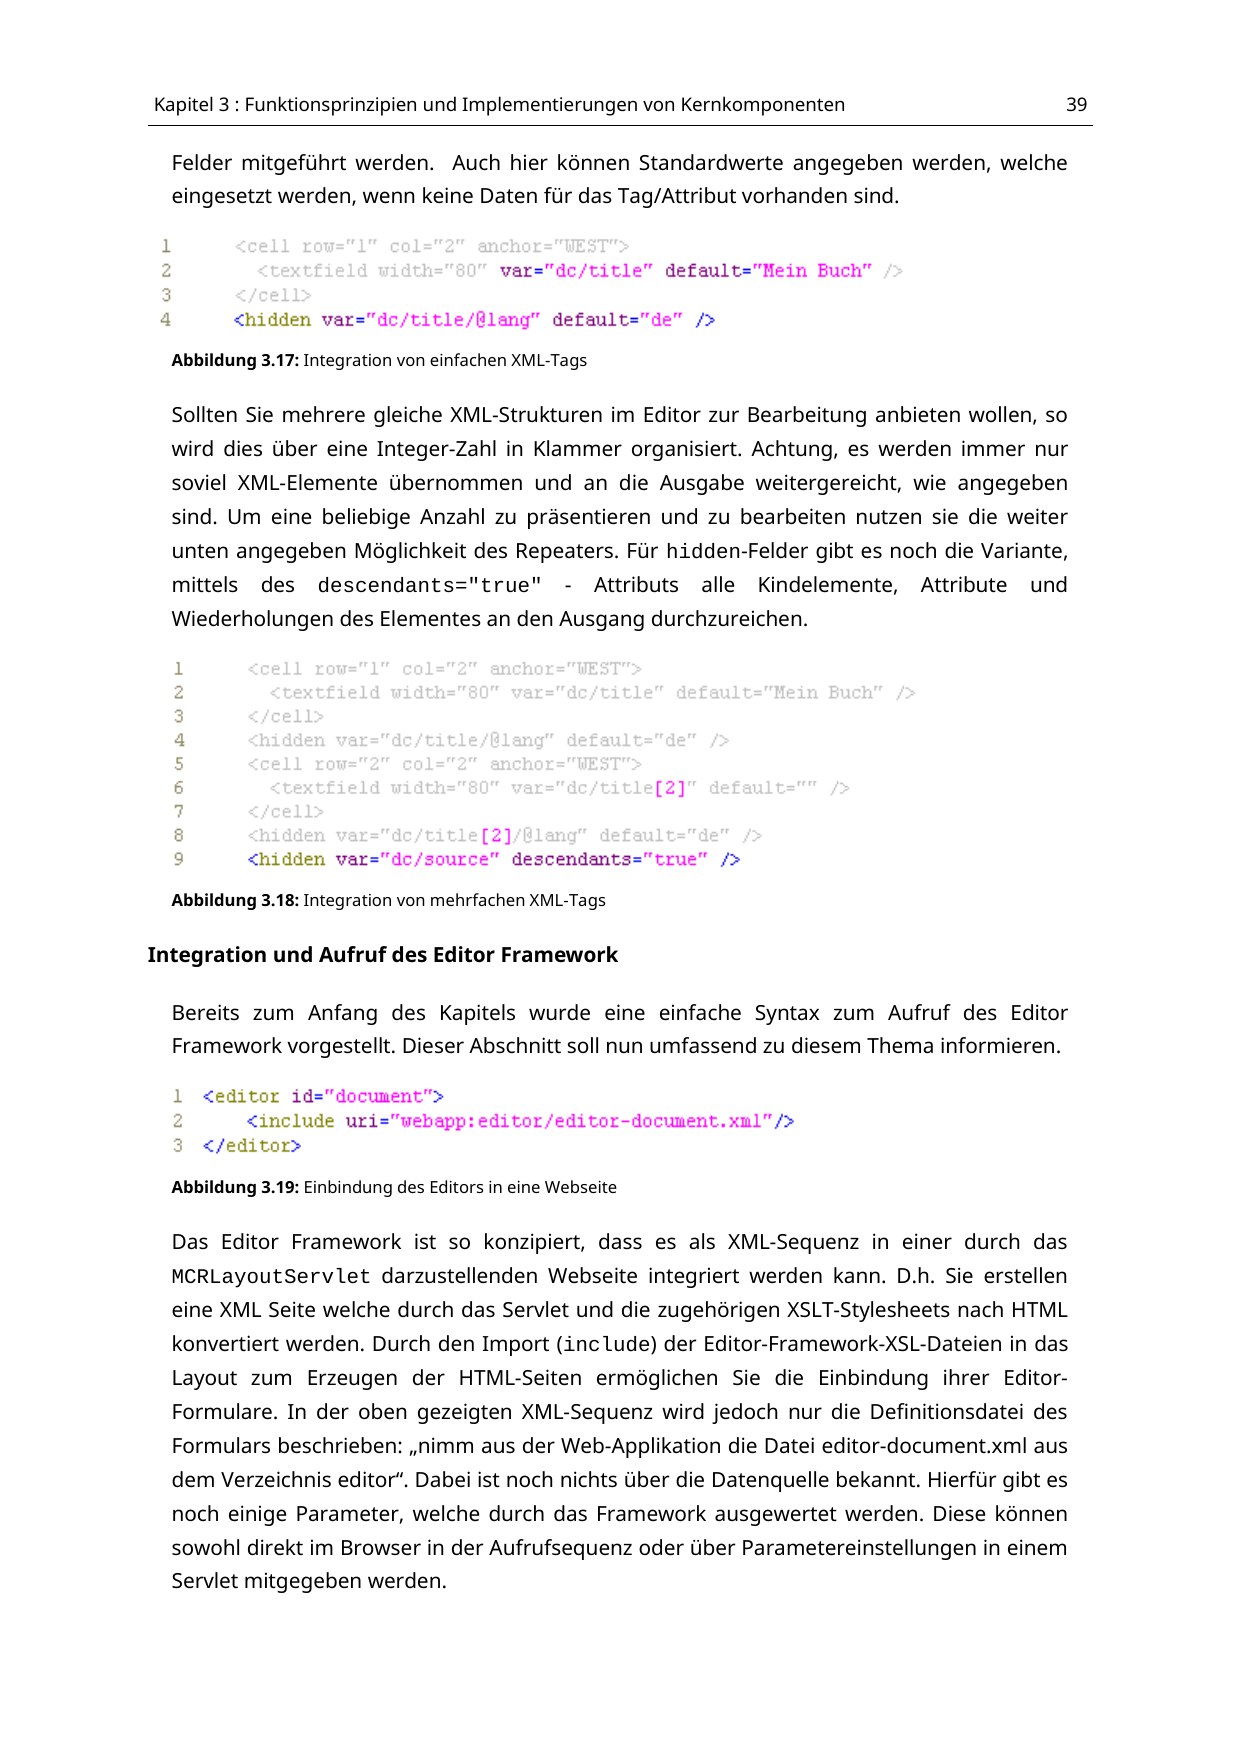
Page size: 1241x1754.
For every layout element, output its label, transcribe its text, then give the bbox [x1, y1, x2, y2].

text Felder mitgeführt werden. Auch hier können Standardwerte angegeben werden, welche eingesetzt werden, wenn keine Daten für das Tag/Attribut vorhanden sind. [171, 148, 1069, 210]
text Das Editor Framework ist so konzipiert, dass es als XML-Sequenz in einer durch das MCRLayoutServlet darzustellenden Webseite integriert werden kann. D.h. Sie erstellen eine XML Seite welche durch das Servlet und die zugehörigen XSLT-Stylesheets nach HTML konvertiert werden. Durch den Import (include) der Editor-Framework-XSL-Dateien in das Layout zum Erzeugen der HTML-Seiten ermöglichen Sie die Einbindung ihrer Editor-Formulare. In der oben gezeigten XML-Sequenz wird jedoch nur die Definitionsdatei des Formulars beschrieben: „nimm aus der Web-Applikation die Datei editor-document.xml aus dem Verzeichnis editor“. Dabei ist noch nichts über die Datenquelle bekannt. Hierfür gibt es noch einige Parameter, welche durch das Framework ausgewertet werden. Diese können sowohl direkt im Browser in der Aufrufsequenz oder über Parametereinstellungen in einem Servlet mitgegeben werden. [148, 1083, 1069, 1595]
text Abbildung 3.17: Integration von einfachen XML-Tags [171, 332, 907, 371]
text Abbildung 3.19: Einbindung des Editors in eine Webseite [171, 1159, 813, 1198]
text Bereits zum Anfang des Kapitels wurde eine einfache Syntax zum Aufruf des Editor Framework vorgestellt. Dieser Abschnitt soll nun umfassend zu diesem Thema informieren. [171, 998, 1069, 1060]
text Sollten Sie mehrere gleiche XML-Strukturen im Editor zur Bearbeitung anbieten wollen, so wird dies über eine Integer-Zahl in Klammer organisiert. Achtung, es werden immer nur soviel XML-Elemente übernommen und an die Ausgabe weitergereicht, wie angegeben sind. Um eine beliebige Anzahl zu präsentieren und zu bearbeiten nutzen sie die weiter unten angegeben Möglichkeit des Repeaters. Für hidden-Felder gibt es noch die Variante, mittels des descendants="true" - Attributs alle Kindelemente, Attribute und Wiederholungen des Elementes an den Ausgang durchzureichen. [148, 239, 1069, 632]
text Abbildung 3.18: Integration von mehrfachen XML-Tags [171, 872, 907, 911]
subtitle Integration und Aufruf des Editor Framework [148, 679, 1092, 969]
